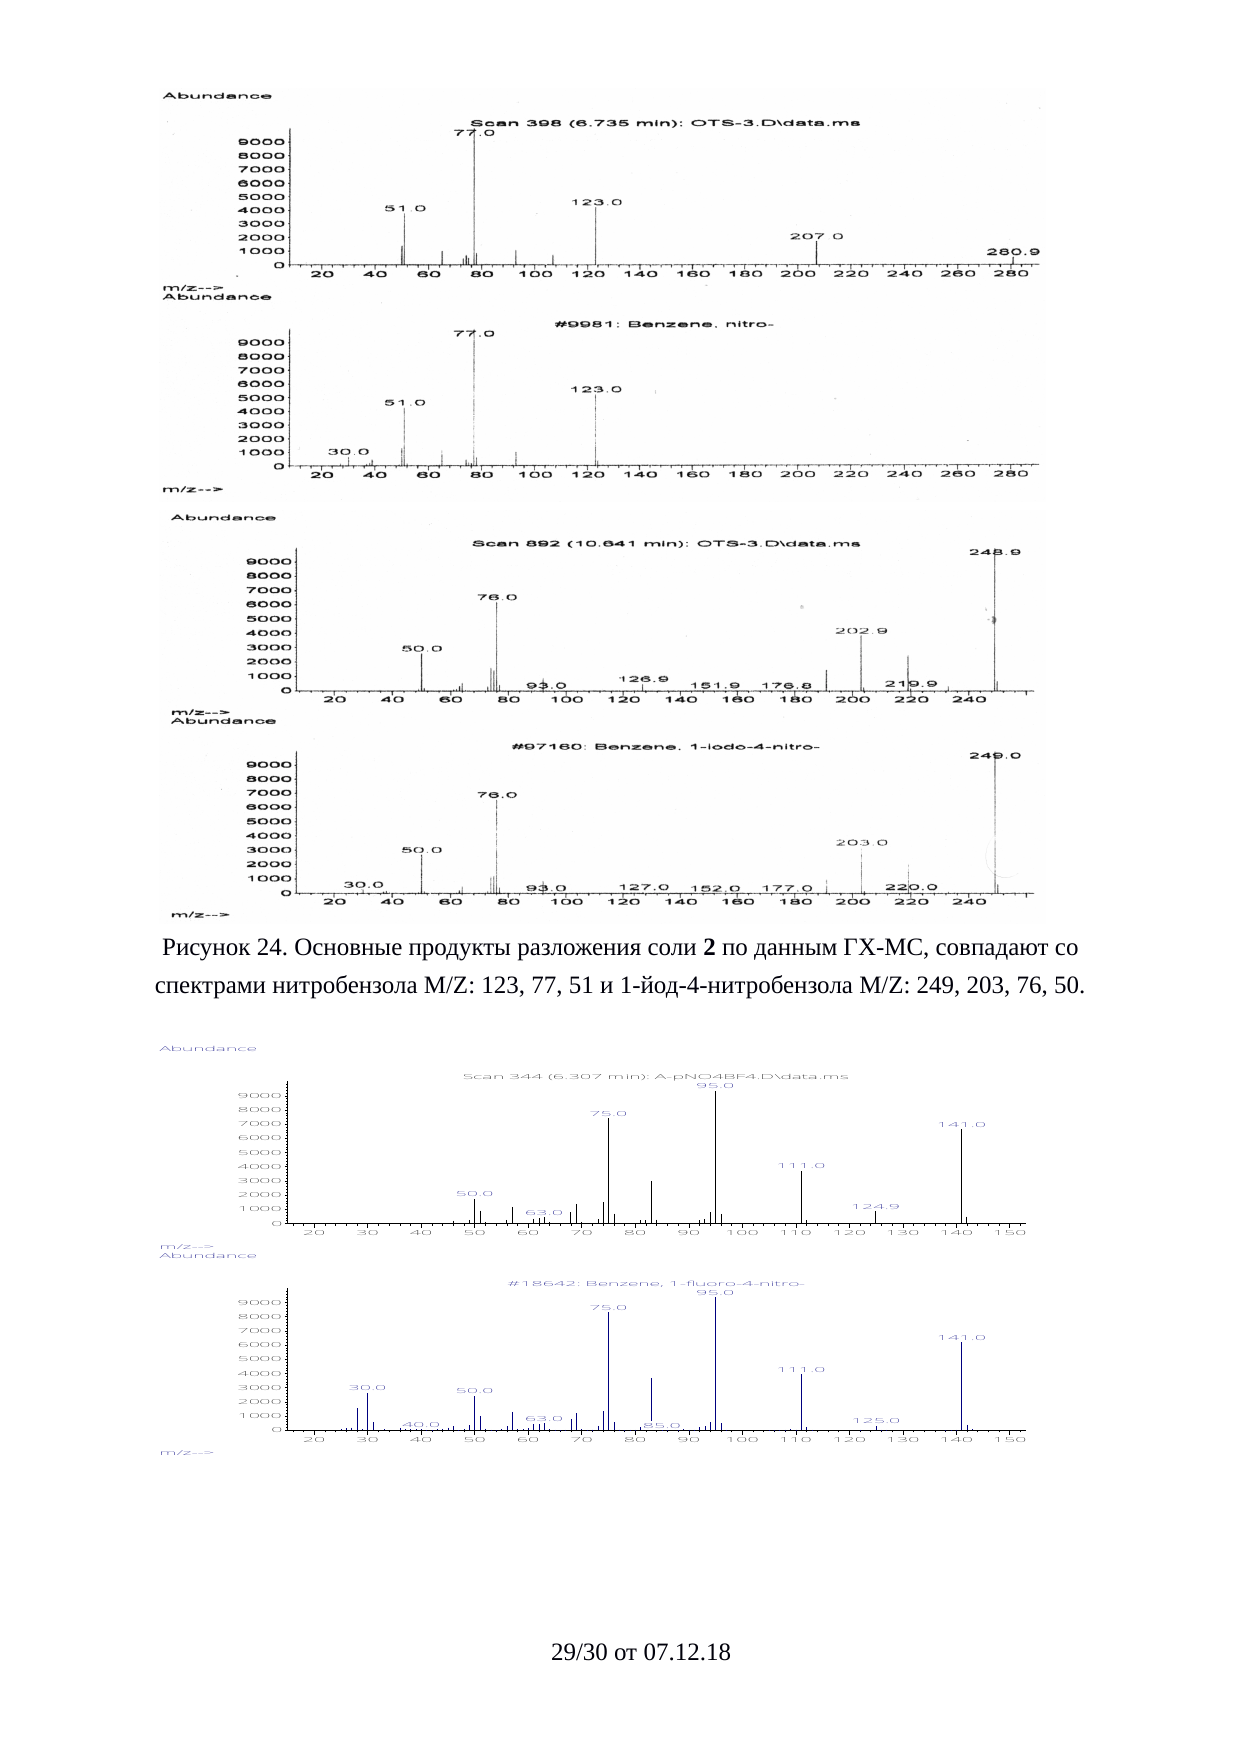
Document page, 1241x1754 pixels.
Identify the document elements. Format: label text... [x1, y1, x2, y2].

picture [159, 510, 1046, 924]
picture [159, 88, 1046, 502]
text Рисунок 24. Основные продукты разложения соли 2 по данным ГХ-МС, совпадают со спектрами нитробензола M/Z: 123, 77, 51 и 1-йод-4-нитробензола M/Z: 249, 203, 76, 50. [118, 932, 1122, 998]
